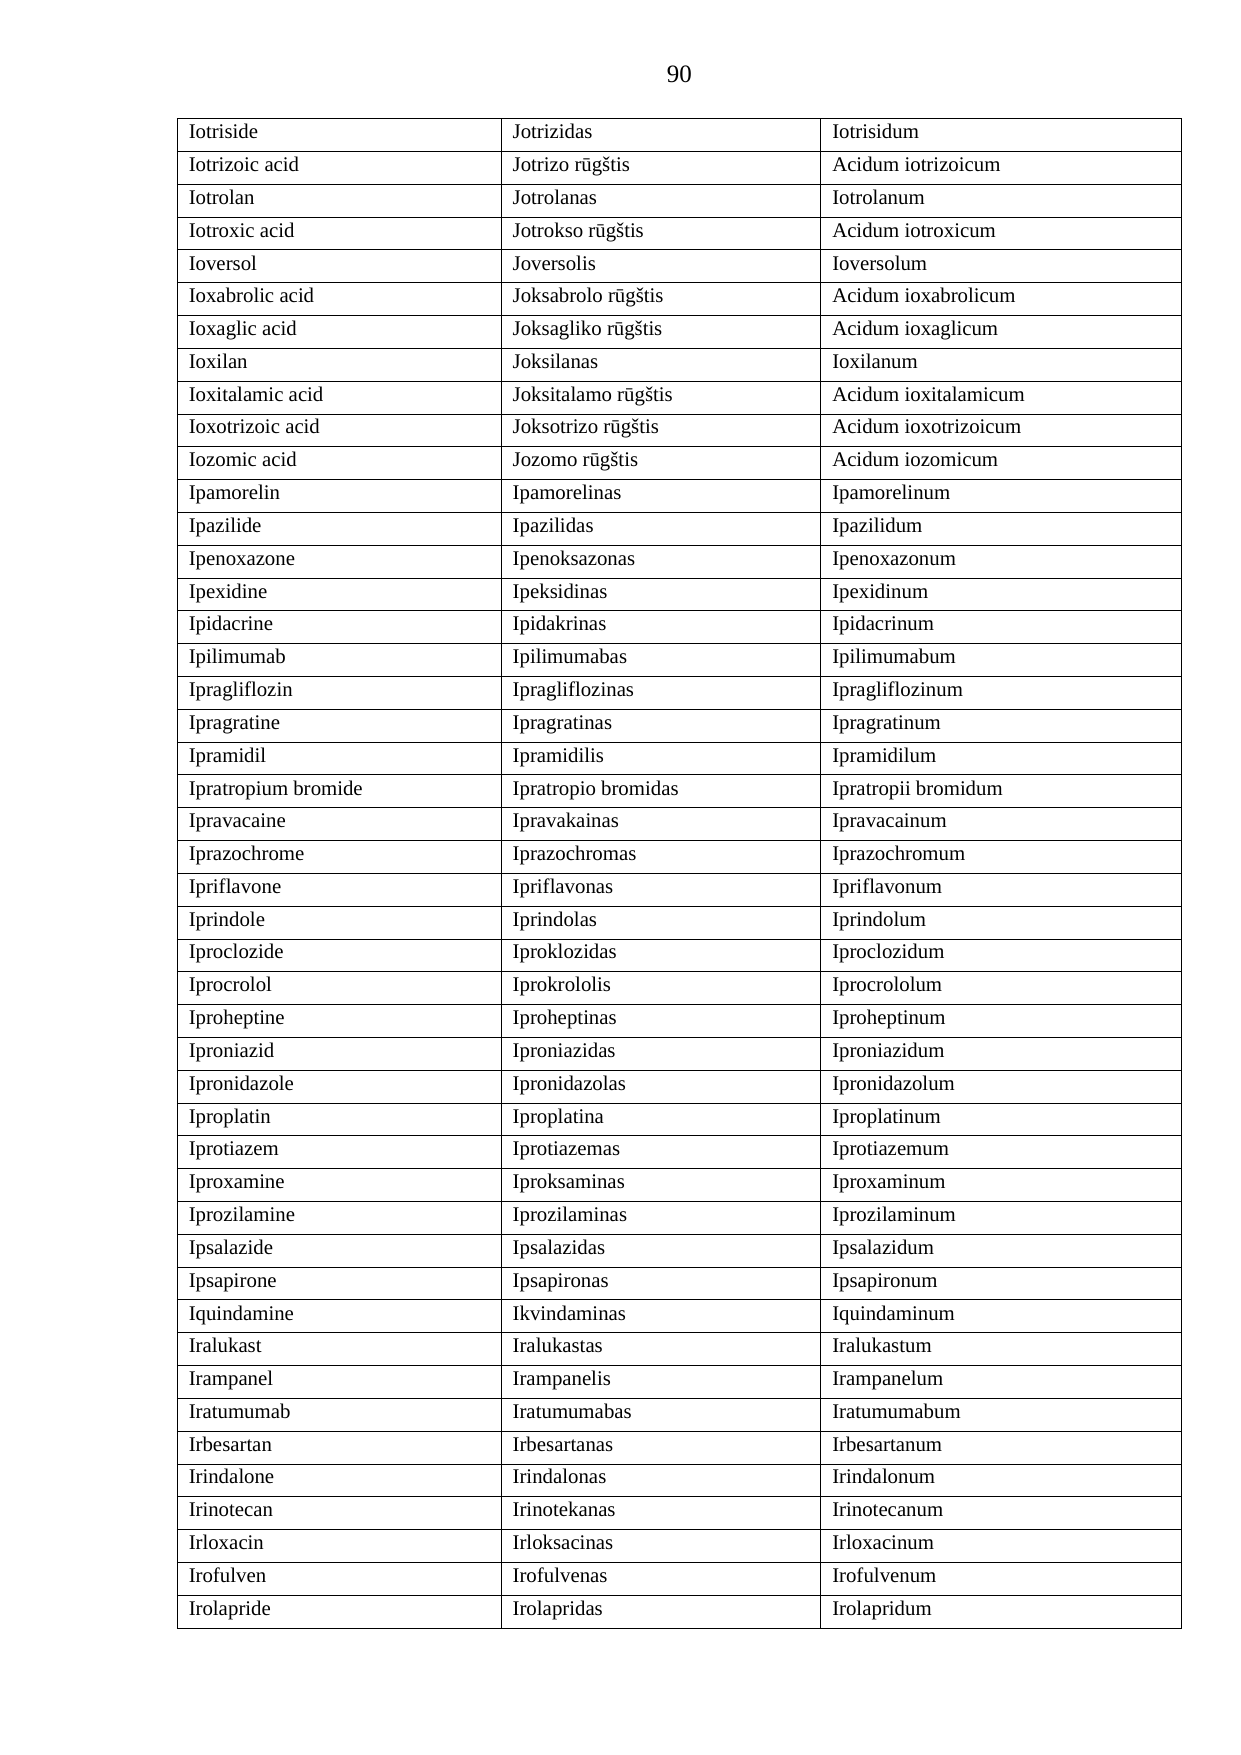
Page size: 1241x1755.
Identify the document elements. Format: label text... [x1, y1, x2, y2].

table_cell Iotrolan [178, 185, 501, 217]
table_cell Ipenoksazonas [502, 546, 820, 577]
table_cell Joksitalamo rūgštis [502, 382, 820, 413]
table_cell Iproheptinas [502, 1005, 820, 1037]
table_cell Ipravakainas [502, 808, 820, 840]
table_cell Ioxabrolic acid [178, 283, 501, 315]
table_cell Irofulven [178, 1563, 501, 1595]
table_cell Ipronidazole [178, 1071, 501, 1102]
table_cell Iralukastum [821, 1333, 1181, 1365]
table_cell Iotrisidum [821, 119, 1181, 151]
table_cell Irolapridum [821, 1596, 1181, 1627]
table_cell Iratumumabas [502, 1399, 820, 1431]
table_cell Iproniazidas [502, 1038, 820, 1070]
table_cell Ipragratinum [821, 710, 1181, 742]
table_cell Jotrolanas [502, 185, 820, 217]
table_cell Iratumumabum [821, 1399, 1181, 1431]
table_cell Ipravacainum [821, 808, 1181, 840]
table_cell Ipidacrinum [821, 611, 1181, 643]
table_cell Ipramidil [178, 743, 501, 774]
table_cell Ipriflavonum [821, 874, 1181, 906]
table_cell Iproclozidum [821, 940, 1181, 971]
table_cell Irbesartanas [502, 1432, 820, 1463]
table_cell Irofulvenas [502, 1563, 820, 1595]
table_cell Ioxilanum [821, 349, 1181, 381]
table_cell Iotroxic acid [178, 218, 501, 249]
table_cell Ipsalazidum [821, 1235, 1181, 1267]
table_cell Ioversol [178, 250, 501, 282]
table_cell Acidum iotroxicum [821, 218, 1181, 249]
table_cell Joksagliko rūgštis [502, 316, 820, 348]
table_cell Ikvindaminas [502, 1300, 820, 1332]
table_cell Ipsalazide [178, 1235, 501, 1267]
table_cell Iotriside [178, 119, 501, 151]
table_cell Ipronidazolum [821, 1071, 1181, 1102]
table_cell Iquindaminum [821, 1300, 1181, 1332]
table_cell Iproheptinum [821, 1005, 1181, 1037]
table_cell Ipsalazidas [502, 1235, 820, 1267]
table_cell Ipratropio bromidas [502, 775, 820, 807]
table_cell Ioxitalamic acid [178, 382, 501, 413]
table_cell Iprazochromas [502, 841, 820, 873]
table_cell Acidum ioxotrizoicum [821, 415, 1181, 446]
table_cell Iotrizoic acid [178, 152, 501, 184]
table_cell Ipratropii bromidum [821, 775, 1181, 807]
table_cell Iprindole [178, 907, 501, 938]
table_cell Ipidakrinas [502, 611, 820, 643]
table_cell Ipragratinas [502, 710, 820, 742]
table_cell Acidum iotrizoicum [821, 152, 1181, 184]
table_cell Acidum ioxaglicum [821, 316, 1181, 348]
table_cell Acidum ioxabrolicum [821, 283, 1181, 315]
table_cell Joksilanas [502, 349, 820, 381]
table_cell Iralukast [178, 1333, 501, 1365]
table_cell Ipenoxazone [178, 546, 501, 577]
table_cell Iprozilamine [178, 1202, 501, 1234]
table_cell Iproheptine [178, 1005, 501, 1037]
table_cell Irloksacinas [502, 1530, 820, 1562]
table_cell Jozomo rūgštis [502, 447, 820, 479]
table_cell Irampanel [178, 1366, 501, 1398]
table_cell Irbesartanum [821, 1432, 1181, 1463]
table_cell Ipramidilum [821, 743, 1181, 774]
table_cell Iprokrololis [502, 972, 820, 1004]
table_cell Ipamorelinum [821, 480, 1181, 512]
table_cell Jotrokso rūgštis [502, 218, 820, 249]
table_cell Ipragliflozinum [821, 677, 1181, 709]
table_cell Ipsapironum [821, 1268, 1181, 1299]
table_cell Iproplatinum [821, 1104, 1181, 1135]
table_cell Ipeksidinas [502, 579, 820, 610]
table_cell Ioxilan [178, 349, 501, 381]
table_cell Jotrizo rūgštis [502, 152, 820, 184]
table_cell Irampanelum [821, 1366, 1181, 1398]
table_cell Iprotiazemas [502, 1136, 820, 1168]
table_cell Iprozilaminum [821, 1202, 1181, 1234]
table_cell Irinotecan [178, 1497, 501, 1529]
table_cell Iprotiazem [178, 1136, 501, 1168]
table_cell Iprotiazemum [821, 1136, 1181, 1168]
table_cell Ioversolum [821, 250, 1181, 282]
table_cell Irolapridas [502, 1596, 820, 1627]
table_cell Iprindolas [502, 907, 820, 938]
table_cell Irinotekanas [502, 1497, 820, 1529]
table_cell Ipsapirone [178, 1268, 501, 1299]
table_cell Ipamorelinas [502, 480, 820, 512]
table_cell Iralukastas [502, 1333, 820, 1365]
table_cell Iproplatin [178, 1104, 501, 1135]
table_cell Ipragratine [178, 710, 501, 742]
table_cell Ipilimumabas [502, 644, 820, 676]
table_cell Iprocrololum [821, 972, 1181, 1004]
table_cell Ipenoxazonum [821, 546, 1181, 577]
table_cell Ioxotrizoic acid [178, 415, 501, 446]
table_cell Acidum iozomicum [821, 447, 1181, 479]
table_cell Iprazochrome [178, 841, 501, 873]
table_cell Irloxacinum [821, 1530, 1181, 1562]
table_cell Iratumumab [178, 1399, 501, 1431]
table_cell Irindalonas [502, 1465, 820, 1496]
table_cell Ipilimumabum [821, 644, 1181, 676]
table_cell Iproplatina [502, 1104, 820, 1135]
table_cell Iproniazidum [821, 1038, 1181, 1070]
table_cell Ipexidine [178, 579, 501, 610]
table_cell Jotrizidas [502, 119, 820, 151]
table_cell Irampanelis [502, 1366, 820, 1398]
table_cell Ipravacaine [178, 808, 501, 840]
table_cell Iprocrolol [178, 972, 501, 1004]
table_cell Irloxacin [178, 1530, 501, 1562]
table_cell Ioxaglic acid [178, 316, 501, 348]
table_cell Irolapride [178, 1596, 501, 1627]
table_cell Ipexidinum [821, 579, 1181, 610]
table_cell Irinotecanum [821, 1497, 1181, 1529]
table_cell Iproxamine [178, 1169, 501, 1201]
table_cell Iproniazid [178, 1038, 501, 1070]
table_cell Ipriflavonas [502, 874, 820, 906]
table_cell Irindalonum [821, 1465, 1181, 1496]
table_cell Iquindamine [178, 1300, 501, 1332]
table_cell Iproklozidas [502, 940, 820, 971]
table_cell Joksabrolo rūgštis [502, 283, 820, 315]
table_cell Acidum ioxitalamicum [821, 382, 1181, 413]
table_cell Ipratropium bromide [178, 775, 501, 807]
table_cell Joversolis [502, 250, 820, 282]
table_cell Irbesartan [178, 1432, 501, 1463]
table_cell Iproksaminas [502, 1169, 820, 1201]
table_cell Ipazilidum [821, 513, 1181, 545]
table_cell Irindalone [178, 1465, 501, 1496]
table_cell Iotrolanum [821, 185, 1181, 217]
table_cell Irofulvenum [821, 1563, 1181, 1595]
table_cell Ipilimumab [178, 644, 501, 676]
table_cell Iprozilaminas [502, 1202, 820, 1234]
table_cell Ipidacrine [178, 611, 501, 643]
table_cell Joksotrizo rūgštis [502, 415, 820, 446]
table_cell Ipazilidas [502, 513, 820, 545]
table_cell Ipronidazolas [502, 1071, 820, 1102]
table_cell Iproclozide [178, 940, 501, 971]
table_cell Ipragliflozinas [502, 677, 820, 709]
table_cell Ipazilide [178, 513, 501, 545]
table_cell Ipamorelin [178, 480, 501, 512]
table_cell Ipramidilis [502, 743, 820, 774]
table_cell Ipsapironas [502, 1268, 820, 1299]
table_cell Iprindolum [821, 907, 1181, 938]
table_cell Iprazochromum [821, 841, 1181, 873]
table_cell Iozomic acid [178, 447, 501, 479]
table_cell Ipragliflozin [178, 677, 501, 709]
table_cell Ipriflavone [178, 874, 501, 906]
table_cell Iproxaminum [821, 1169, 1181, 1201]
